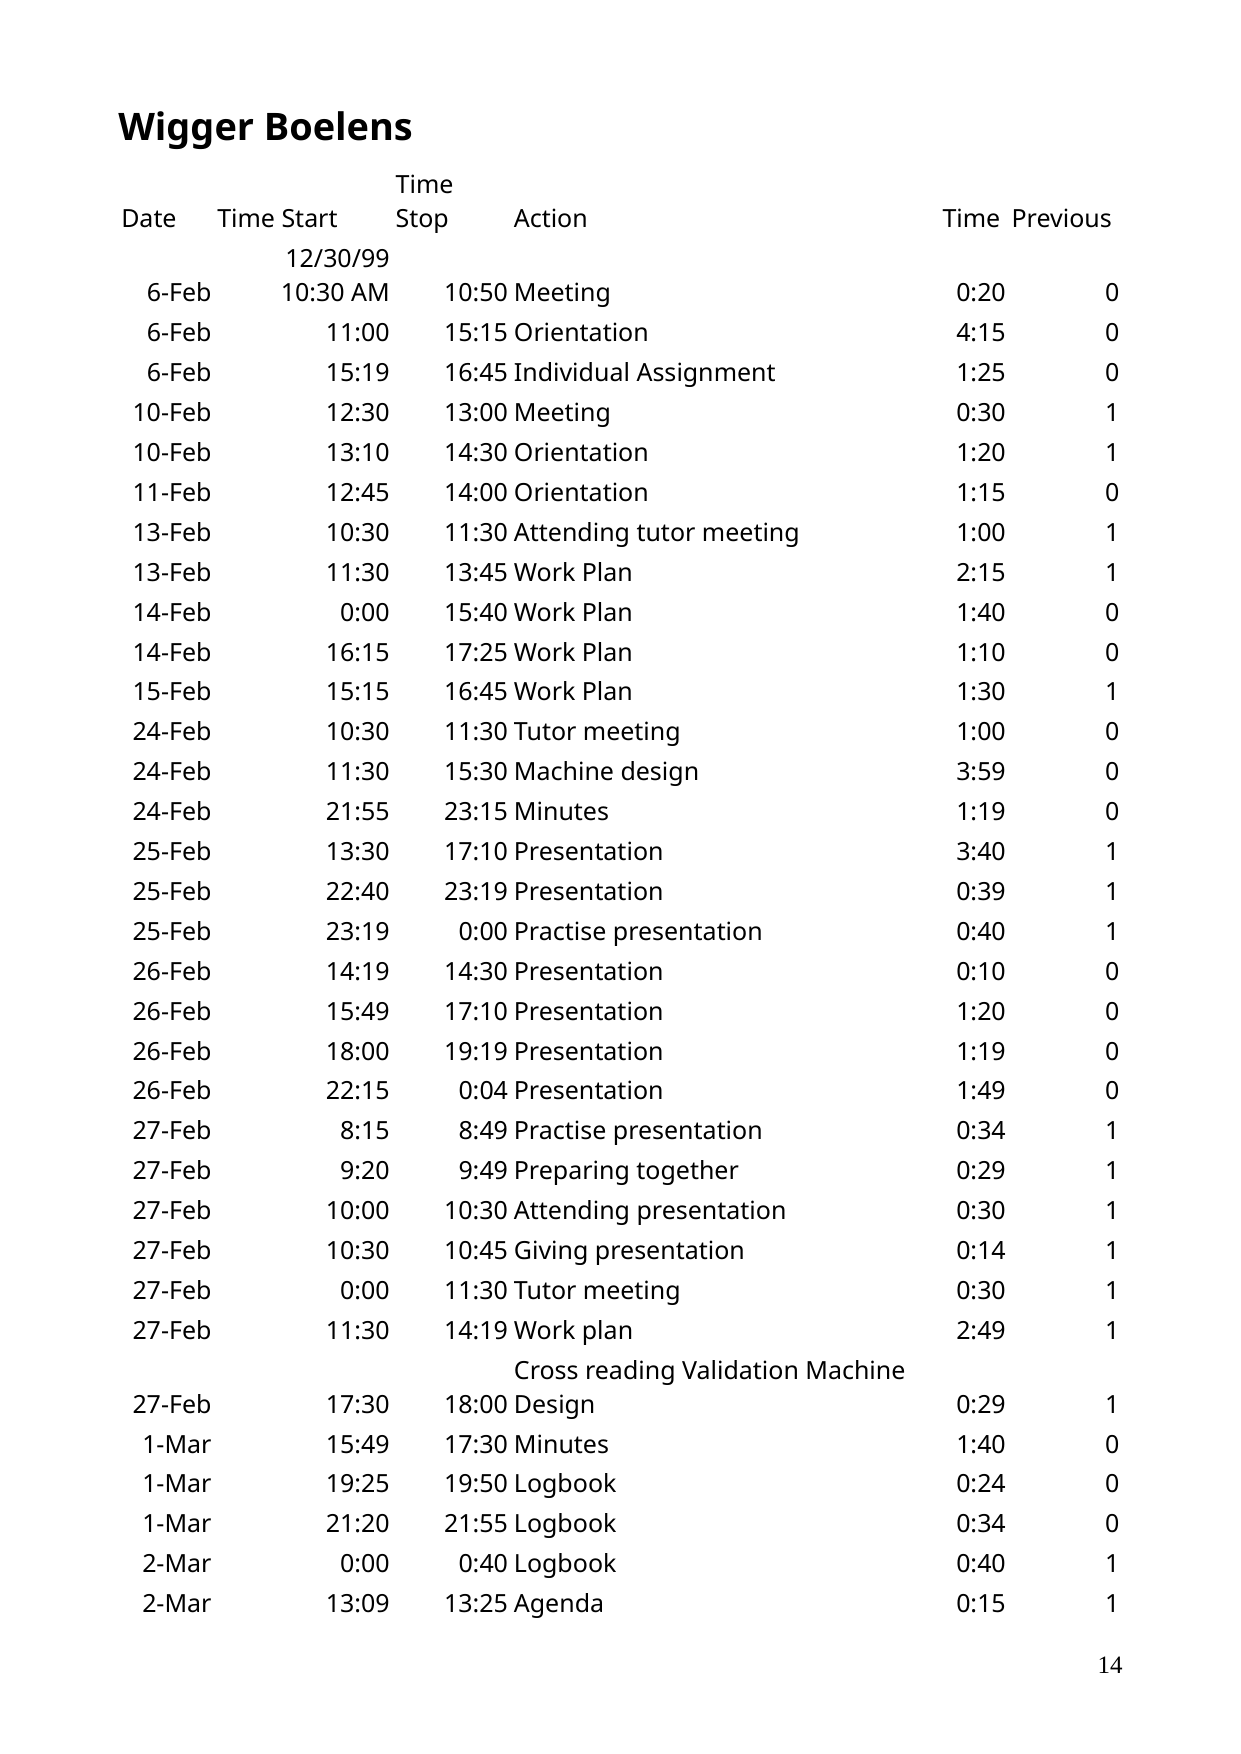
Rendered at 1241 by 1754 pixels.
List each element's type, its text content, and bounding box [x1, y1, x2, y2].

table_cell 27-Feb [118, 1349, 214, 1423]
table_header Time [939, 164, 1008, 238]
table_cell 0:15 [939, 1230, 1008, 1269]
table_cell 1:00 [939, 711, 1008, 751]
table_cell 0 [1009, 751, 1122, 791]
table_cell 13:45 [393, 551, 511, 591]
table_cell Cross reading Validation Machine Design [511, 1349, 939, 1423]
table_cell 13:25 [393, 1583, 511, 1623]
table_cell 27-Feb [118, 1190, 214, 1230]
table_cell 1 [1009, 432, 1122, 472]
table_cell 0 [1009, 791, 1122, 831]
table_cell 13-Feb [118, 512, 214, 551]
table_cell 1 [1009, 512, 1122, 551]
table_cell 13:10 [214, 432, 392, 472]
table_cell 1-Mar [118, 1423, 214, 1463]
table_cell 12:45 [214, 472, 392, 512]
table_cell 1 [1009, 1543, 1122, 1583]
table_cell 14:30 [393, 432, 511, 472]
table_cell 15-Feb [118, 671, 214, 711]
table_cell 10:30 [393, 1190, 511, 1230]
table_cell Work Plan [511, 671, 939, 711]
table_cell 11:30 [393, 1270, 511, 1309]
table_cell Work Plan [511, 591, 939, 631]
table_cell 14:19 [393, 1310, 511, 1349]
table_cell 11:30 [393, 512, 511, 551]
table_cell 0 [1009, 238, 1122, 312]
table_cell 17:25 [393, 631, 511, 671]
table_cell 26-Feb [118, 950, 214, 990]
table_cell 0:00 [214, 591, 392, 631]
table_cell 1-Mar [118, 1503, 214, 1543]
table_cell 1:00 [939, 512, 1008, 551]
table_cell 2-Mar [118, 1583, 214, 1623]
table_cell Orientation [511, 432, 939, 472]
table_cell 27-Feb [118, 1230, 214, 1269]
table_cell 14:30 [393, 950, 511, 990]
table_cell 1 [1009, 551, 1122, 591]
table_cell 0 [1009, 990, 1122, 1030]
table_cell Attending presentation [511, 1190, 939, 1230]
table_cell 27-Feb [118, 1310, 214, 1349]
table_cell 0 [1009, 352, 1122, 392]
table_cell Work Plan [511, 631, 939, 671]
table_cell 2-Mar [118, 1543, 214, 1583]
table_cell 1 [1009, 1110, 1122, 1150]
table_cell 27-Feb [118, 1110, 214, 1150]
table_cell 14:19 [214, 950, 392, 990]
table_cell 27-Feb [118, 1270, 214, 1309]
table_cell 14:00 [393, 472, 511, 512]
table_cell 23:15 [393, 791, 511, 831]
table_header Time Stop [393, 164, 511, 238]
table_cell 16:45 [393, 671, 511, 711]
table_cell 0:39 [939, 871, 1008, 911]
table_cell 26-Feb [118, 1070, 214, 1110]
table_cell Attending tutor meeting [511, 512, 939, 551]
table_cell 25-Feb [118, 871, 214, 911]
table_cell Meeting [511, 238, 939, 312]
table_cell Logbook [511, 1503, 939, 1543]
table_cell Practise presentation [511, 1110, 939, 1150]
table_cell 17:30 [393, 1423, 511, 1463]
table_cell 11:30 [214, 751, 392, 791]
table_cell 2:49 [939, 1310, 1008, 1349]
table_cell 15:49 [214, 990, 392, 1030]
subtitle Wigger Boelens [118, 100, 1122, 152]
table_cell 1 [1009, 1190, 1122, 1230]
table_cell 1 [1009, 871, 1122, 911]
table_cell 1 [1009, 1150, 1122, 1190]
table_cell 0:30 [939, 392, 1008, 432]
table_cell Orientation [511, 312, 939, 352]
table_cell 10:00 [214, 1190, 392, 1230]
table_cell Preparing together [511, 1150, 939, 1190]
table_cell Orientation [511, 472, 939, 512]
table_cell 23:19 [214, 911, 392, 950]
table_cell 24-Feb [118, 751, 214, 791]
table_cell 1:20 [939, 990, 1008, 1030]
table_cell 23:19 [393, 871, 511, 911]
table_cell 0:00 [214, 1270, 392, 1309]
table_cell 0:00 [214, 1543, 392, 1583]
table_cell Practise presentation [511, 911, 939, 950]
table_cell 1 [1009, 1270, 1122, 1309]
table_cell 26-Feb [118, 1030, 214, 1070]
table_cell 1-Mar [118, 1463, 214, 1503]
table_cell 19:25 [214, 1463, 392, 1503]
table_cell 6-Feb [118, 312, 214, 352]
table_cell 4:15 [939, 312, 1008, 352]
table_cell 1:30 [939, 671, 1008, 711]
table_cell Presentation [511, 831, 939, 871]
table_cell 1 [1009, 1349, 1122, 1423]
table_cell 22:40 [214, 871, 392, 911]
table_cell 10:45 [393, 1230, 511, 1269]
table_cell 0 [1009, 950, 1122, 990]
table_cell 0:04 [393, 1070, 511, 1110]
table_cell 0 [1009, 1423, 1122, 1463]
table_cell 11:30 [214, 1310, 392, 1349]
table_cell 0 [1009, 1463, 1122, 1503]
table_header Previous [1009, 164, 1122, 238]
table_cell 9:49 [393, 1150, 511, 1190]
table_cell Presentation [511, 871, 939, 911]
table_cell 22:15 [214, 1070, 392, 1110]
table_cell 0:40 [939, 1543, 1008, 1583]
table_cell Tutor meeting [511, 711, 939, 751]
table_cell 0:40 [939, 911, 1008, 950]
table_cell 0:34 [939, 1110, 1008, 1150]
table_cell 0 [1009, 1503, 1122, 1543]
table_cell Logbook [511, 1463, 939, 1503]
table_cell 1:10 [939, 631, 1008, 671]
table_cell Logbook [511, 1543, 939, 1583]
table_cell 25-Feb [118, 831, 214, 871]
table_cell 13:00 [393, 392, 511, 432]
table_cell 0:00 [393, 911, 511, 950]
table_cell Work Plan [511, 551, 939, 591]
table_cell 15:30 [393, 751, 511, 791]
table_cell 16:15 [214, 631, 392, 671]
table_cell 0:30 [939, 1190, 1008, 1230]
table_cell 0:30 [939, 1270, 1008, 1309]
table_cell 14-Feb [118, 591, 214, 631]
table_header Time Start [214, 164, 392, 238]
table_cell 1:19 [939, 1030, 1008, 1070]
table_cell 0 [1009, 1030, 1122, 1070]
table_cell 0:29 [939, 1150, 1008, 1190]
table_cell 3:40 [939, 831, 1008, 871]
table_cell 6-Feb [118, 238, 214, 312]
table_cell 16:45 [393, 352, 511, 392]
table_cell 1 [1009, 671, 1122, 711]
table_cell 17:30 [214, 1349, 392, 1423]
table_cell 0 [1009, 631, 1122, 671]
table_cell 24-Feb [118, 791, 214, 831]
table_cell 12/30/99 10:30 AM [214, 238, 392, 312]
table_cell 18:00 [214, 1030, 392, 1070]
table_cell Meeting [511, 392, 939, 432]
table_cell 9:20 [214, 1150, 392, 1190]
table_cell 10:30 [214, 512, 392, 551]
table_cell Individual Assignment [511, 352, 939, 392]
table_cell 1 [1009, 911, 1122, 950]
table_cell 0 [1009, 1070, 1122, 1110]
table_cell Tutor meeting [511, 1270, 939, 1309]
table_cell 18:00 [393, 1349, 511, 1423]
table_cell 15:40 [393, 591, 511, 631]
table_cell 25-Feb [118, 911, 214, 950]
table_cell 1:40 [939, 591, 1008, 631]
table_header Date [118, 164, 214, 238]
table_cell 10:50 [393, 238, 511, 312]
table_cell 1:40 [939, 1423, 1008, 1463]
table_cell Giving presentation [511, 1230, 939, 1269]
table_cell 0:40 [393, 1543, 511, 1583]
table_cell 13-Feb [118, 551, 214, 591]
table_cell 1 [1009, 831, 1122, 871]
table_cell 0 [1009, 472, 1122, 512]
table_cell 14-Feb [118, 631, 214, 671]
table_cell 11:00 [214, 312, 392, 352]
table_cell Presentation [511, 1070, 939, 1110]
table_cell 21:20 [214, 1503, 392, 1543]
table_cell 1:25 [939, 352, 1008, 392]
table_cell 19:19 [393, 1030, 511, 1070]
table_cell 10-Feb [118, 392, 214, 432]
table_cell 1 [1009, 1583, 1122, 1623]
table_cell 15:19 [214, 352, 392, 392]
table_cell 8:49 [393, 1110, 511, 1150]
table_cell 1:15 [939, 472, 1008, 512]
table_cell 15:15 [214, 671, 392, 711]
table_cell 13:30 [214, 831, 392, 871]
table_cell 24-Feb [118, 711, 214, 751]
table_cell 2:15 [939, 551, 1008, 591]
table_cell 1 [1009, 1230, 1122, 1269]
table_cell 15:49 [214, 1423, 392, 1463]
table_cell 0:15 [939, 1583, 1008, 1623]
table_cell 11-Feb [118, 472, 214, 512]
table_cell Machine design [511, 751, 939, 791]
table_cell 1:20 [939, 432, 1008, 472]
table_cell 4:00 [939, 751, 1008, 791]
table_cell 6-Feb [118, 352, 214, 392]
table_cell 27-Feb [118, 1150, 214, 1190]
table_cell 1:49 [939, 1070, 1008, 1110]
table_cell 0 [1009, 312, 1122, 352]
table_cell 12:30 [214, 392, 392, 432]
table_cell 0:30 [939, 1349, 1008, 1423]
table_cell 17:10 [393, 990, 511, 1030]
table_cell 15:15 [393, 312, 511, 352]
table_cell 10-Feb [118, 432, 214, 472]
table_cell 0:35 [939, 1503, 1008, 1543]
table_cell 21:55 [393, 1503, 511, 1543]
table_cell 11:30 [214, 551, 392, 591]
table_cell 0 [1009, 591, 1122, 631]
table_cell Agenda [511, 1583, 939, 1623]
table_cell 0 [1009, 711, 1122, 751]
table_cell Minutes [511, 791, 939, 831]
table_cell 8:15 [214, 1110, 392, 1150]
table_cell 11:30 [393, 711, 511, 751]
table_cell Presentation [511, 1030, 939, 1070]
table_cell 19:50 [393, 1463, 511, 1503]
table_cell 0:20 [939, 238, 1008, 312]
table_cell 1 [1009, 1310, 1122, 1349]
table_cell 13:09 [214, 1583, 392, 1623]
table_cell 0:10 [939, 950, 1008, 990]
table_cell 10:30 [214, 1230, 392, 1269]
table_cell 0:25 [939, 1463, 1008, 1503]
table_cell 1 [1009, 392, 1122, 432]
table_header Action [511, 164, 939, 238]
table_cell 1:20 [939, 791, 1008, 831]
table_cell Minutes [511, 1423, 939, 1463]
table_cell Presentation [511, 950, 939, 990]
table_cell 17:10 [393, 831, 511, 871]
table_cell 26-Feb [118, 990, 214, 1030]
table_cell 10:30 [214, 711, 392, 751]
table_cell Presentation [511, 990, 939, 1030]
table_cell 21:55 [214, 791, 392, 831]
table_cell Work plan [511, 1310, 939, 1349]
